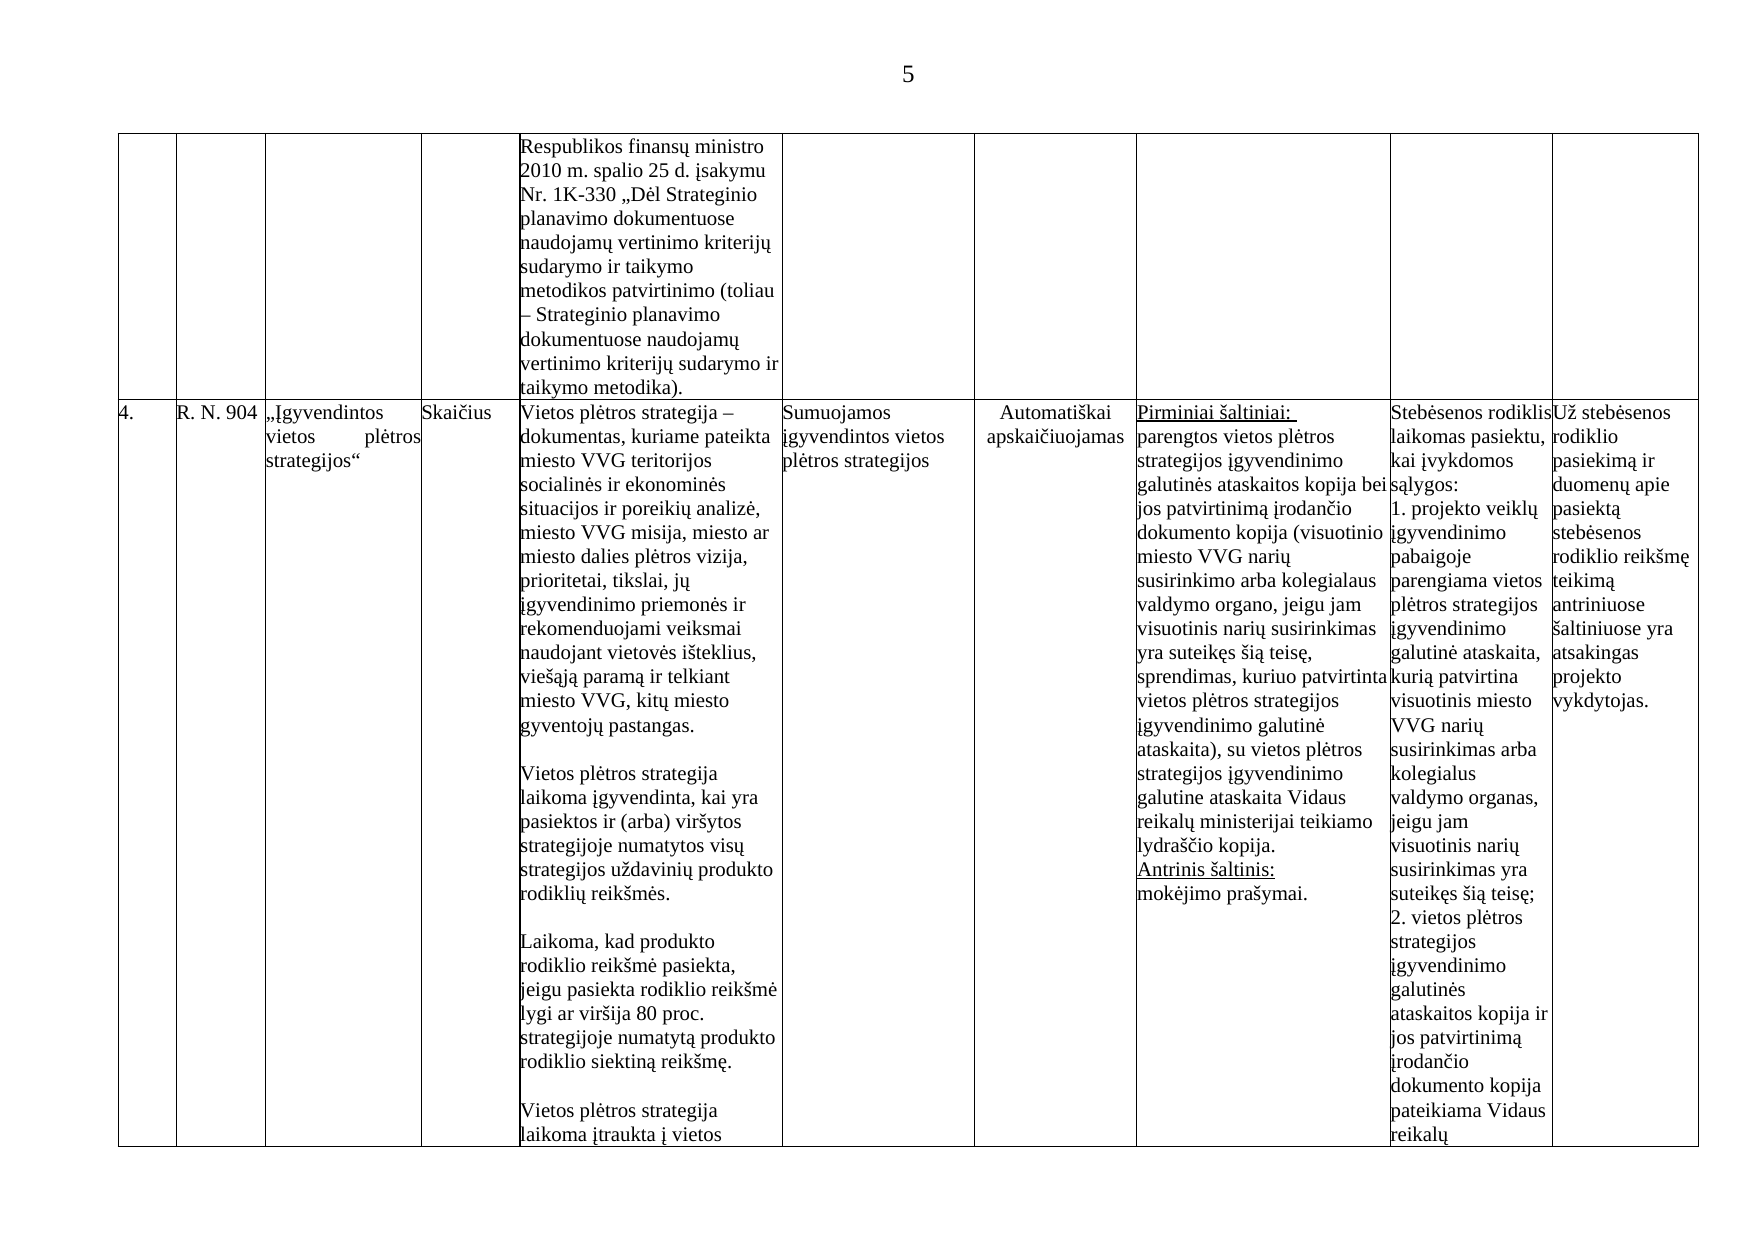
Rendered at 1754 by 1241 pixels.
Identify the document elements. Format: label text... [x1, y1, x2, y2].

table_cell [422, 134, 519, 399]
table_cell Pirminiai šaltiniai: parengtos vietos plėtros strategijos įgyvendinimo galutinės ataskaitos kopija bei jos patvirtinimą įrodančio dokumento kopija (visuotinio miesto VVG narių susirinkimo arba kolegialaus valdymo organo, jeigu jam visuotinis narių susirinkimas yra suteikęs šią teisę, sprendimas, kuriuo patvirtinta vietos plėtros strategijos įgyvendinimo galutinė ataskaita), su vietos plėtros strategijos įgyvendinimo galutine ataskaita Vidaus reikalų ministerijai teikiamo lydraščio kopija. Antrinis šaltinis: mokėjimo prašymai. [1137, 400, 1390, 1146]
table_cell [975, 134, 1136, 399]
table_cell [1391, 134, 1552, 399]
table_cell [783, 134, 974, 399]
table_cell 4. [119, 400, 176, 1146]
table_cell R. N. 904 [177, 400, 265, 1146]
table_cell Skaičius [422, 400, 519, 1146]
table_cell Sumuojamos įgyvendintos vietos plėtros strategijos [783, 400, 974, 1146]
table_cell [177, 134, 265, 399]
table_cell [266, 134, 421, 399]
table_cell [119, 134, 176, 399]
table_cell [1137, 134, 1390, 399]
table_cell Automatiškai apskaičiuojamas [975, 400, 1136, 1146]
table_cell „Įgyvendintos vietos plėtros strategijos“ [266, 400, 421, 1146]
table_cell [1553, 134, 1698, 399]
table_cell Vietos plėtros strategija – dokumentas, kuriame pateikta miesto VVG teritorijos socialinės ir ekonominės situacijos ir poreikių analizė, miesto VVG misija, miesto ar miesto dalies plėtros vizija, prioritetai, tikslai, jų įgyvendinimo priemonės ir rekomenduojami veiksmai naudojant vietovės išteklius, viešąją paramą ir telkiant miesto VVG, kitų miesto gyventojų pastangas. Vietos plėtros strategija laikoma įgyvendinta, kai yra pasiektos ir (arba) viršytos strategijoje numatytos visų strategijos uždavinių produkto rodiklių reikšmės. Laikoma, kad produkto rodiklio reikšmė pasiekta, jeigu pasiekta rodiklio reikšmė lygi ar viršija 80 proc. strategijoje numatytą produkto rodiklio siektiną reikšmę. Vietos plėtros strategija laikoma įtraukta į vietos [521, 400, 782, 1146]
table_cell Už stebėsenos rodiklio pasiekimą ir duomenų apie pasiektą stebėsenos rodiklio reikšmę teikimą antriniuose šaltiniuose yra atsakingas projekto vykdytojas. [1553, 400, 1698, 1146]
table_cell Respublikos finansų ministro 2010 m. spalio 25 d. įsakymu Nr. 1K-330 „Dėl Strateginio planavimo dokumentuose naudojamų vertinimo kriterijų sudarymo ir taikymo metodikos patvirtinimo (toliau – Strateginio planavimo dokumentuose naudojamų vertinimo kriterijų sudarymo ir taikymo metodika). [521, 134, 782, 399]
table_cell Stebėsenos rodiklis laikomas pasiektu, kai įvykdomos sąlygos: 1. projekto veiklų įgyvendinimo pabaigoje parengiama vietos plėtros strategijos įgyvendinimo galutinė ataskaita, kurią patvirtina visuotinis miesto VVG narių susirinkimas arba kolegialus valdymo organas, jeigu jam visuotinis narių susirinkimas yra suteikęs šią teisę; 2. vietos plėtros strategijos įgyvendinimo galutinės ataskaitos kopija ir jos patvirtinimą įrodančio dokumento kopija pateikiama Vidaus reikalų [1391, 400, 1552, 1146]
